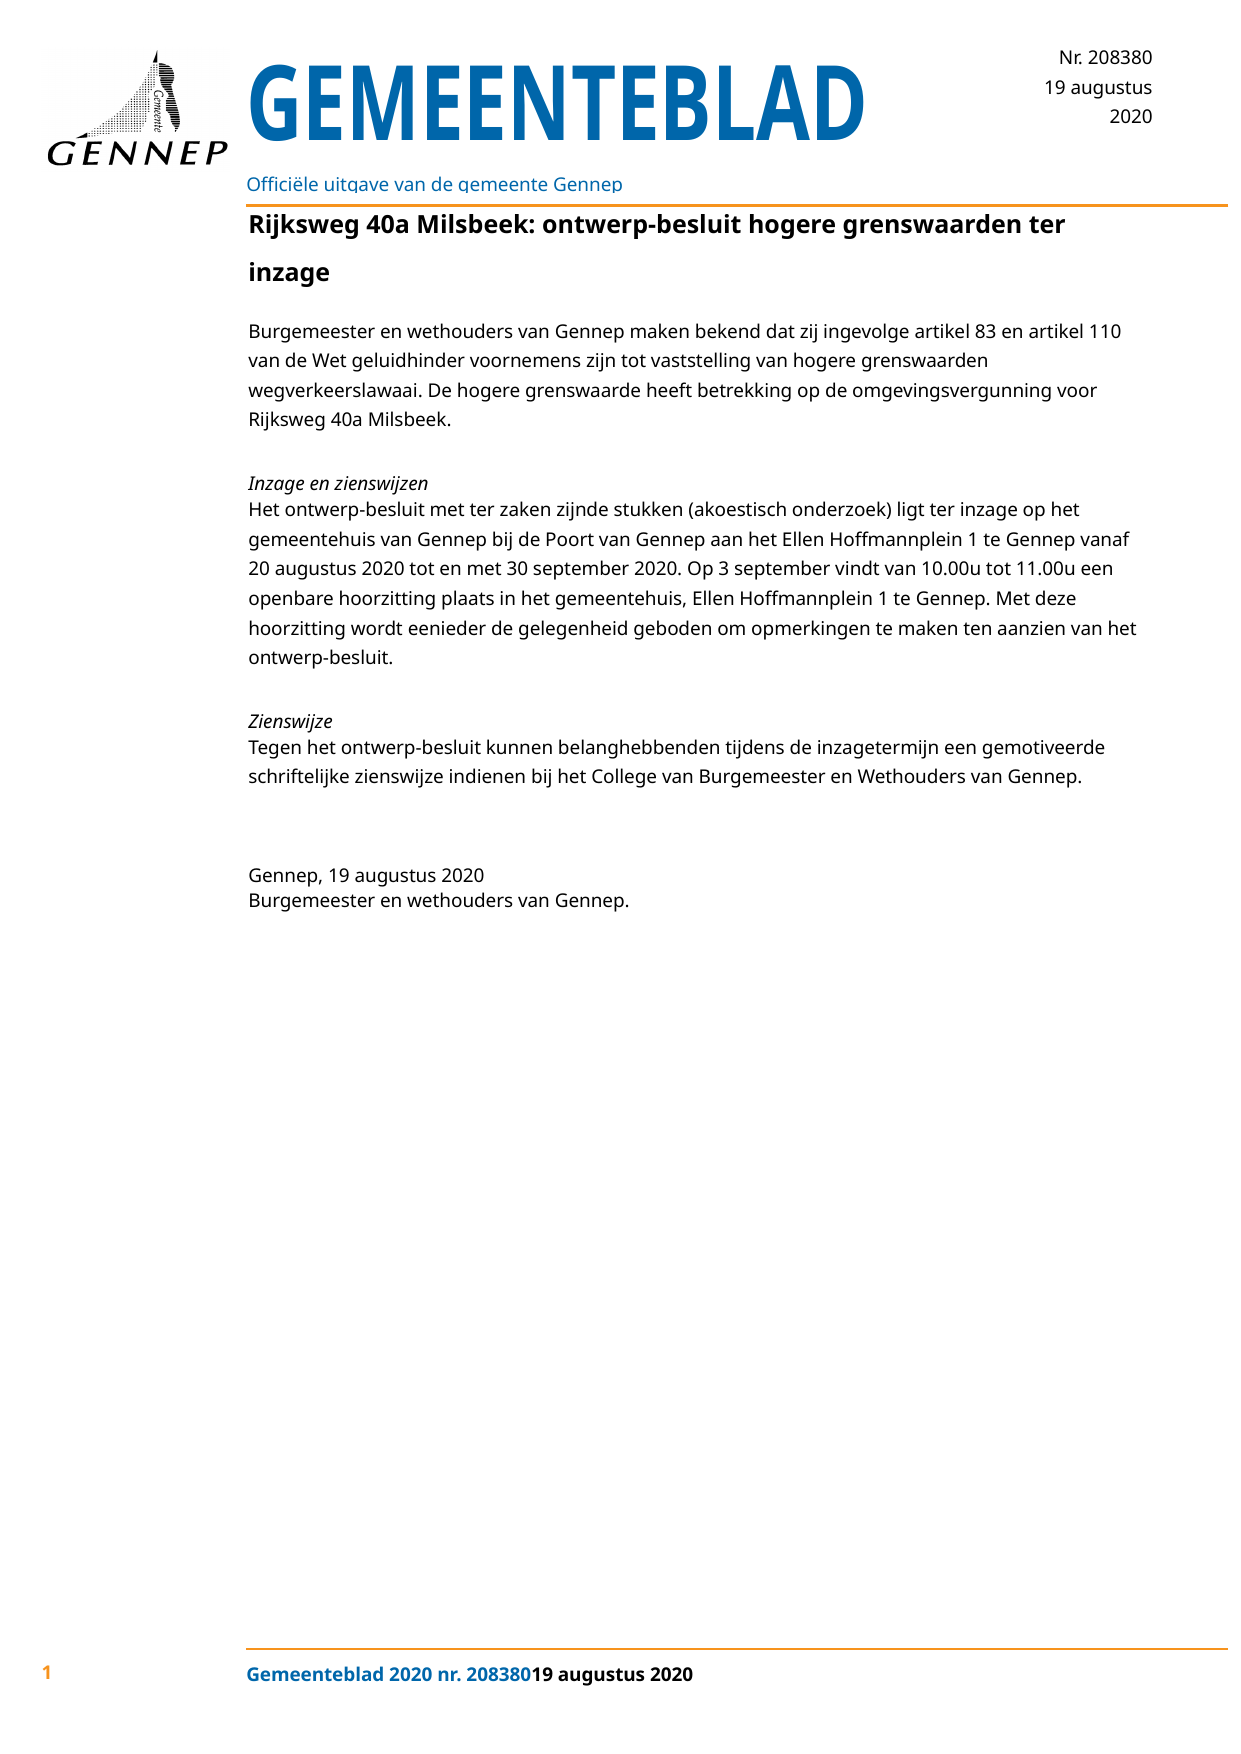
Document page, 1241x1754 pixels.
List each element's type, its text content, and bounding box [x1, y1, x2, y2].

text Rijksweg 40a Milsbeek: ontwerp-besluit hogere grenswaarden ter inzage [248, 207, 1152, 288]
text Burgemeester en wethouders van Gennep maken bekend dat zij ingevolge artikel 83 en artikel 110 van de Wet geluidhinder voornemens zijn tot vaststelling van hogere grenswaarden wegverkeerslawaai. De hogere grenswaarde heeft betrekking op de omgevingsvergunning voor Rijksweg 40a Milsbeek. [248, 318, 1152, 432]
picture [41, 47, 231, 172]
text Tegen het ontwerp-besluit kunnen belanghebbenden tijdens de inzagetermijn een gemotiveerde schriftelijke zienswijze indienen bij het College van Burgemeester en Wethouders van Gennep. [248, 734, 1152, 789]
text Het ontwerp-besluit met ter zaken zijnde stukken (akoestisch onderzoek) ligt ter inzage op het gemeentehuis van Gennep bij de Poort van Gennep aan het Ellen Hoffmannplein 1 te Gennep vanaf 20 augustus 2020 tot en met 30 september 2020. Op 3 september vindt van 10.00u tot 11.00u een openbare hoorzitting plaats in het gemeentehuis, Ellen Hoffmannplein 1 te Gennep. Met deze hoorzitting wordt eenieder de gelegenheid geboden om opmerkingen te maken ten aanzien van het ontwerp-besluit. [248, 496, 1152, 670]
text Zienswijze [248, 708, 1152, 734]
text Burgemeester en wethouders van Gennep. [248, 887, 1152, 913]
text Inzage en zienswijzen [248, 471, 1152, 496]
text Gennep, 19 augustus 2020 [248, 862, 1152, 887]
